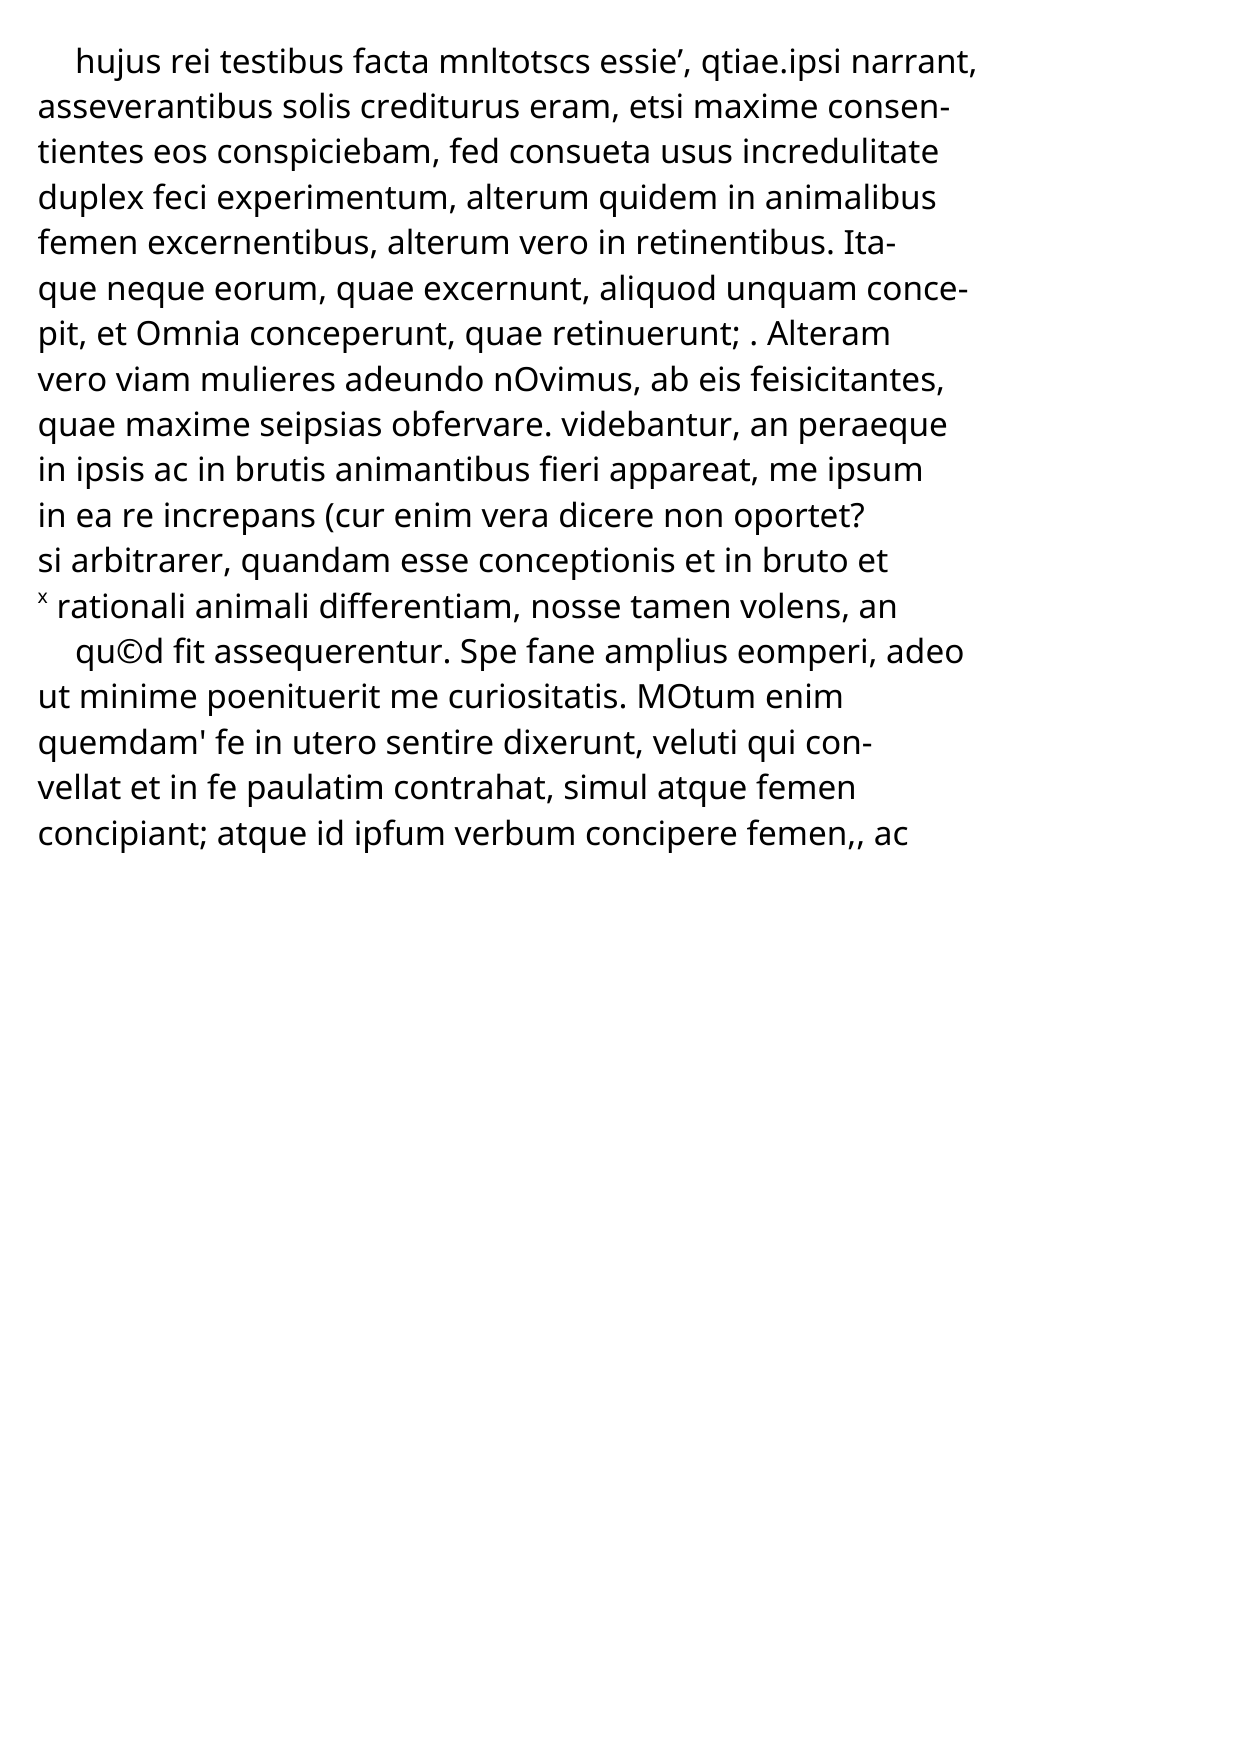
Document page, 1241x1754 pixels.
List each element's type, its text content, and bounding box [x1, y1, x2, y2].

text qu©d fit assequerentur. Spe fane amplius eomperi, adeo ut minime poenituerit me curiositatis. MOtum enim quemdam' fe in utero sentire dixerunt, veluti qui con- vellat et in fe paulatim contrahat, simul atque femen concipiant; atque id ipfum verbum concipere femen,, ac [37, 628, 1203, 855]
text hujus rei testibus facta mnltotscs essie’, qtiae.ipsi narrant, asseverantibus solis crediturus eram, etsi maxime consen- tientes eos conspiciebam, fed consueta usus incredulitate duplex feci experimentum, alterum quidem in animalibus femen excernentibus, alterum vero in retinentibus. Ita- que neque eorum, quae excernunt, aliquod unquam conce- pit, et Omnia conceperunt, quae retinuerunt; . Alteram vero viam mulieres adeundo nOvimus, ab eis feisicitantes, quae maxime seipsias obfervare. videbantur, an peraeque in ipsis ac in brutis animantibus fieri appareat, me ipsum in ea re increpans (cur enim vera dicere non oportet? si arbitrarer, quandam esse conceptionis et in bruto et x rationali animali differentiam, nosse tamen volens, an [37, 37, 1203, 628]
